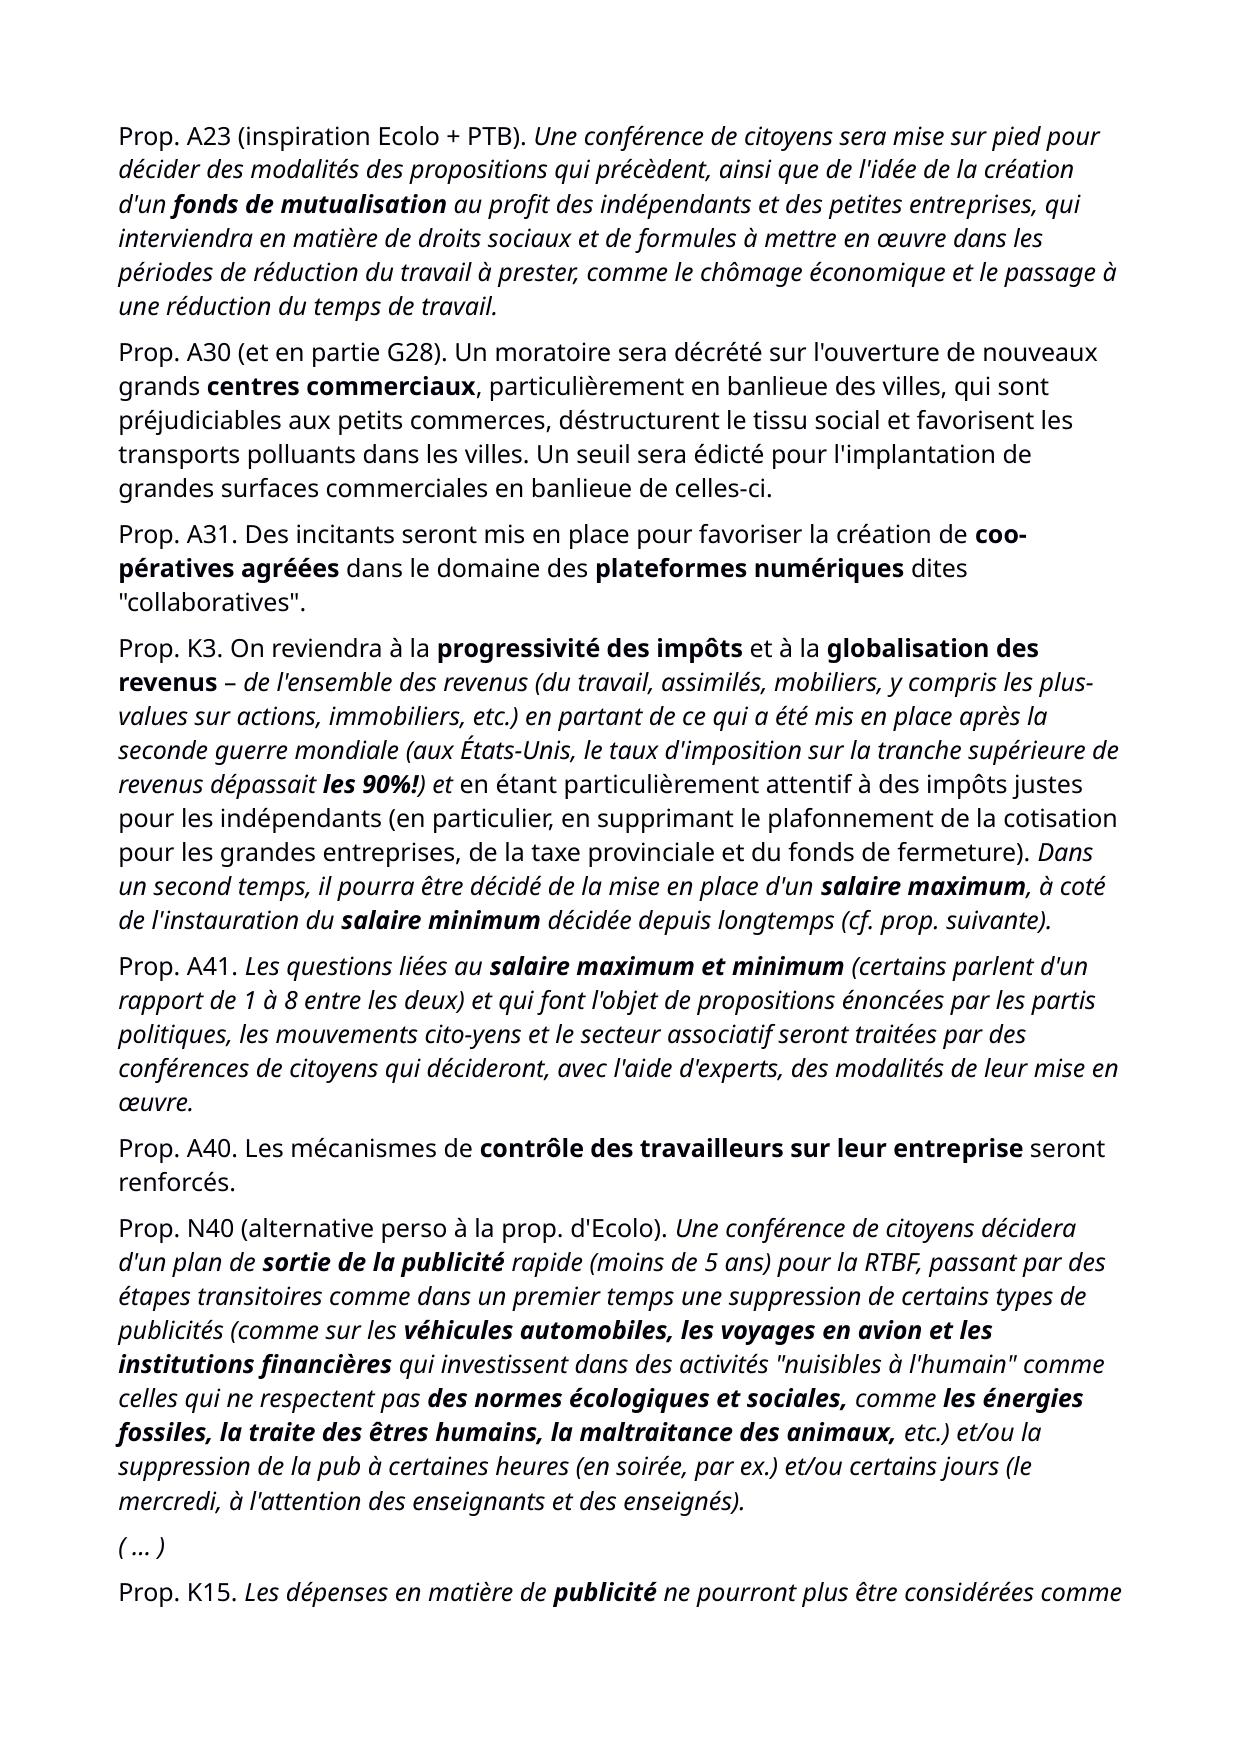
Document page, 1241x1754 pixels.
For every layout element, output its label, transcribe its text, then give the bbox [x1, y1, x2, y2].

text ( … ) [118, 1529, 1122, 1563]
text Prop. K3. On reviendra à la progressivité des impôts et à la globalisation des revenus – de l'ensemble des revenus (du travail, assimilés, mobiliers, y compris les plus-values sur actions, immobiliers, etc.) en partant de ce qui a été mis en place après la seconde guerre mon­diale (aux États-Unis, le taux d'imposition sur la tranche supérieure de revenus dépassait les 90%!) et en étant particuliè­rement attentif à des impôts justes pour les indépendants (en particulier, en supprimant le plafonnement de la cotisation pour les grandes entreprises, de la taxe provinciale et du fonds de fermeture). Dans un second temps, il pourra être décidé de la mise en place d'un salaire maximum, à coté de l'instauration du salaire minimum décidée depuis longtemps (cf. prop. suivante). [118, 630, 1122, 937]
text Prop. A31. Des incitants seront mis en place pour favoriser la création de coo­pératives agréées dans le domaine des plateformes numériques dites "collaboratives". [118, 516, 1122, 618]
text Prop. A40. Les mécanismes de contrôle des travailleurs sur leur entre­prise seront renforcés. [118, 1131, 1122, 1199]
text Prop. A23 (inspiration Ecolo + PTB). Une conférence de citoyens sera mise sur pied pour décider des modalités des propositions qui précèdent, ainsi que de l'idée de la création d'un fonds de mutualisation au profit des indépendants et des petites entre­prises, qui interviendra en matière de droits sociaux et de for­mules à mettre en œuvre dans les périodes de réduction du travail à pres­ter, comme le chômage écono­mique et le passage à une réduction du temps de travail. [118, 118, 1122, 322]
text Prop. A30 (et en partie G28). Un moratoire sera décrété sur l'ouverture de nouveaux grands cen­tres commerciaux, particulièrement en banlieue des villes, qui sont préjudi­cia­bles aux petits commerces, déstructurent le tissu social et favorisent les transports polluants dans les villes. Un seuil sera édicté pour l'implantation de grandes surfaces commerciales en banlieue de celles-ci. [118, 334, 1122, 504]
text Prop. A41. Les questions liées au salaire maximum et minimum (certains par­lent d'un rapport de 1 à 8 entre les deux) et qui font l'objet de propositions énoncées par les partis politiques, les mouvements cito-yens et le secteur asso­ciatif seront traitées par des conférences de citoyens qui décideront, avec l'ai­de d'experts, des modalités de leur mise en œuvre. [118, 949, 1122, 1119]
text Prop. K15. Les dépenses en matière de publicité ne pourront plus être consi­dé­rées comme [118, 1575, 1122, 1609]
text Prop. N40 (alternative perso à la prop. d'Ecolo). Une conférence de citoyens décidera d'un plan de sortie de la publicité rapide (moins de 5 ans) pour la RTBF, passant par des étapes transi­toires comme dans un premier temps une suppression de certains types de publicités (comme sur les véhicules auto­mobiles, les voyages en avion et les institutions financières qui inves­tissent dans des activités "nuisi­bles à l'humain" comme celles qui ne respec­tent pas des normes écologiques et sociales, comme les énergies fossi­les, la traite des êtres humains, la maltraitance des animaux, etc.) et/ou la suppression de la pub à certaines heures (en soirée, par ex.) et/ou certains jours (le mercredi, à l'attention des enseignants et des enseignés). [118, 1211, 1122, 1517]
